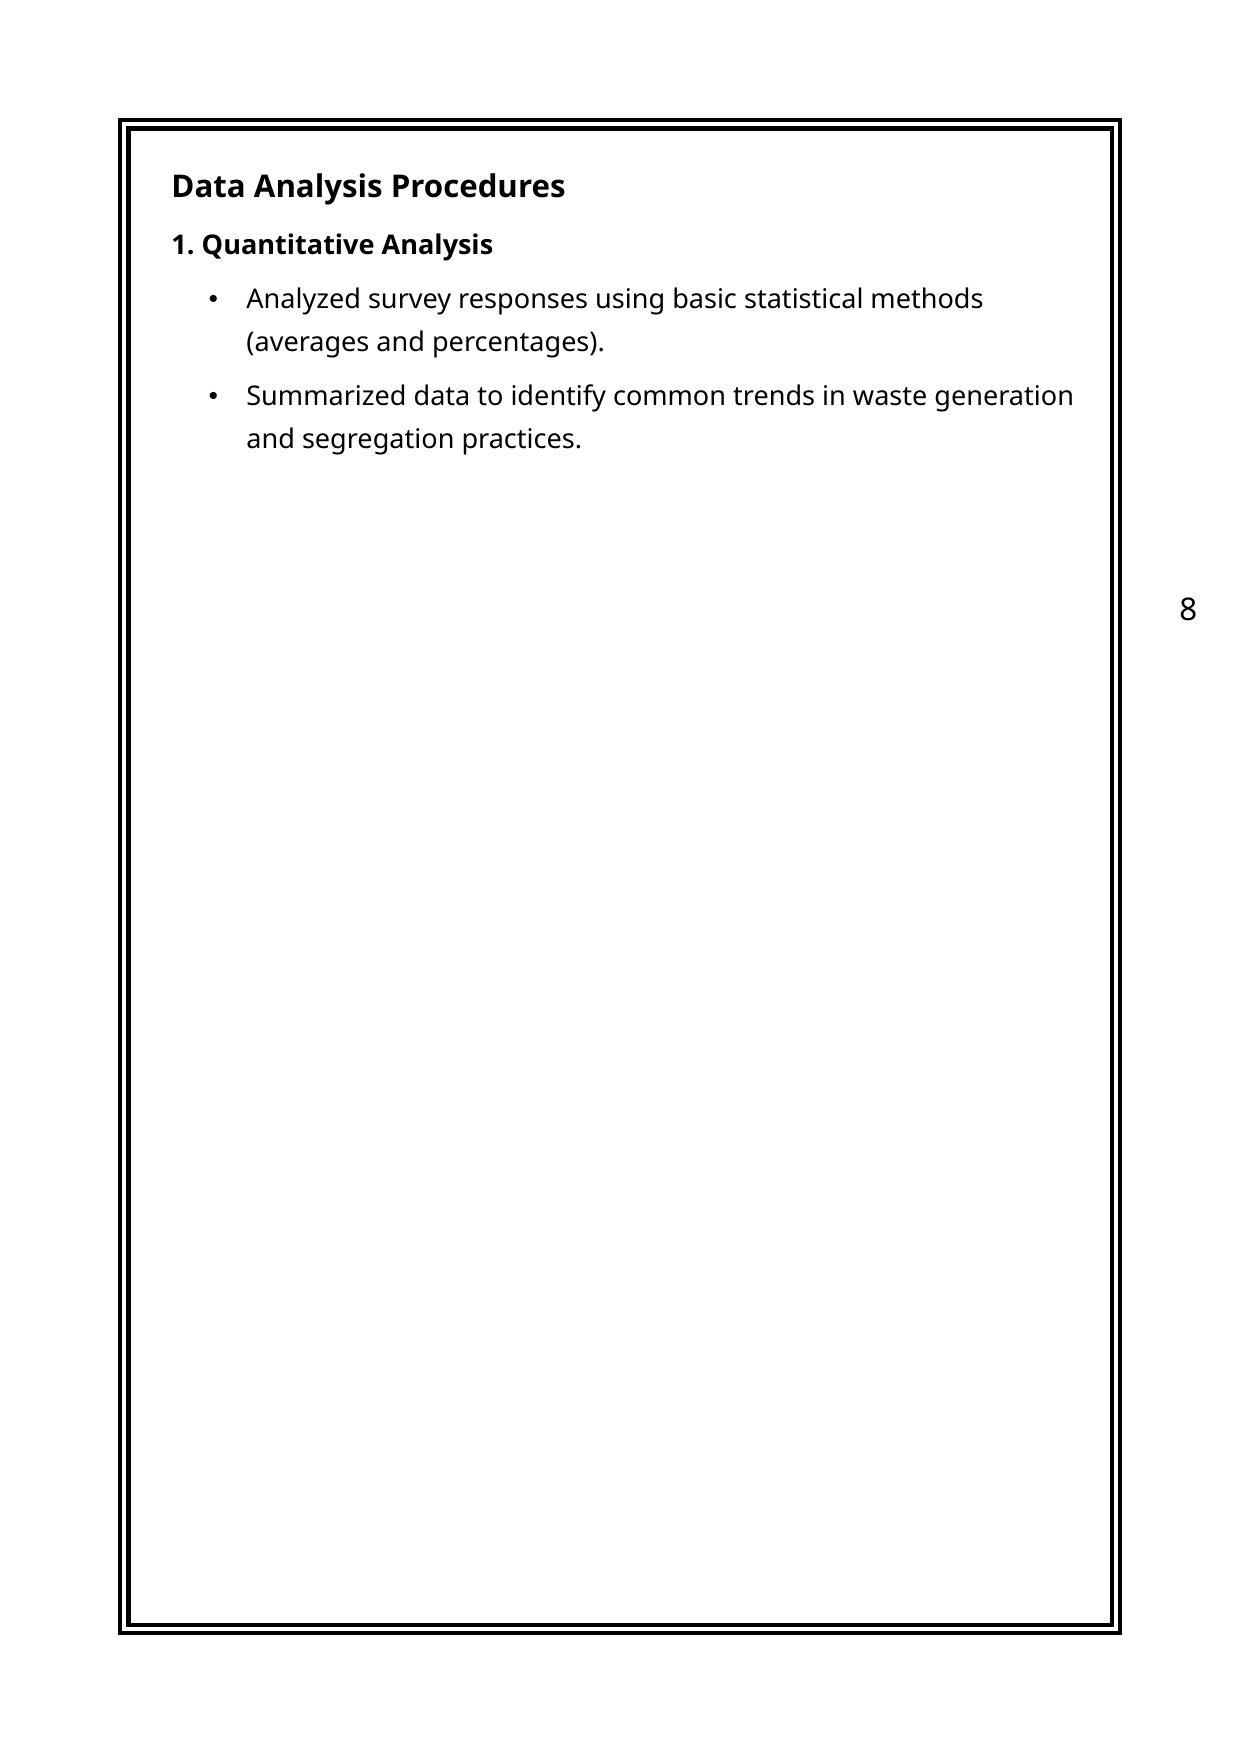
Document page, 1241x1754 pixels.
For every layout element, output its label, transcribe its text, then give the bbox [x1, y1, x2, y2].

text 1. Quantitative Analysis [171, 226, 1069, 262]
list Summarized data to identify common trends in waste generation and segregation practices. [209, 377, 1107, 456]
list Analyzed survey responses using basic statistical methods (averages and percentages). [209, 280, 1107, 359]
subtitle Data Analysis Procedures [171, 164, 1069, 207]
